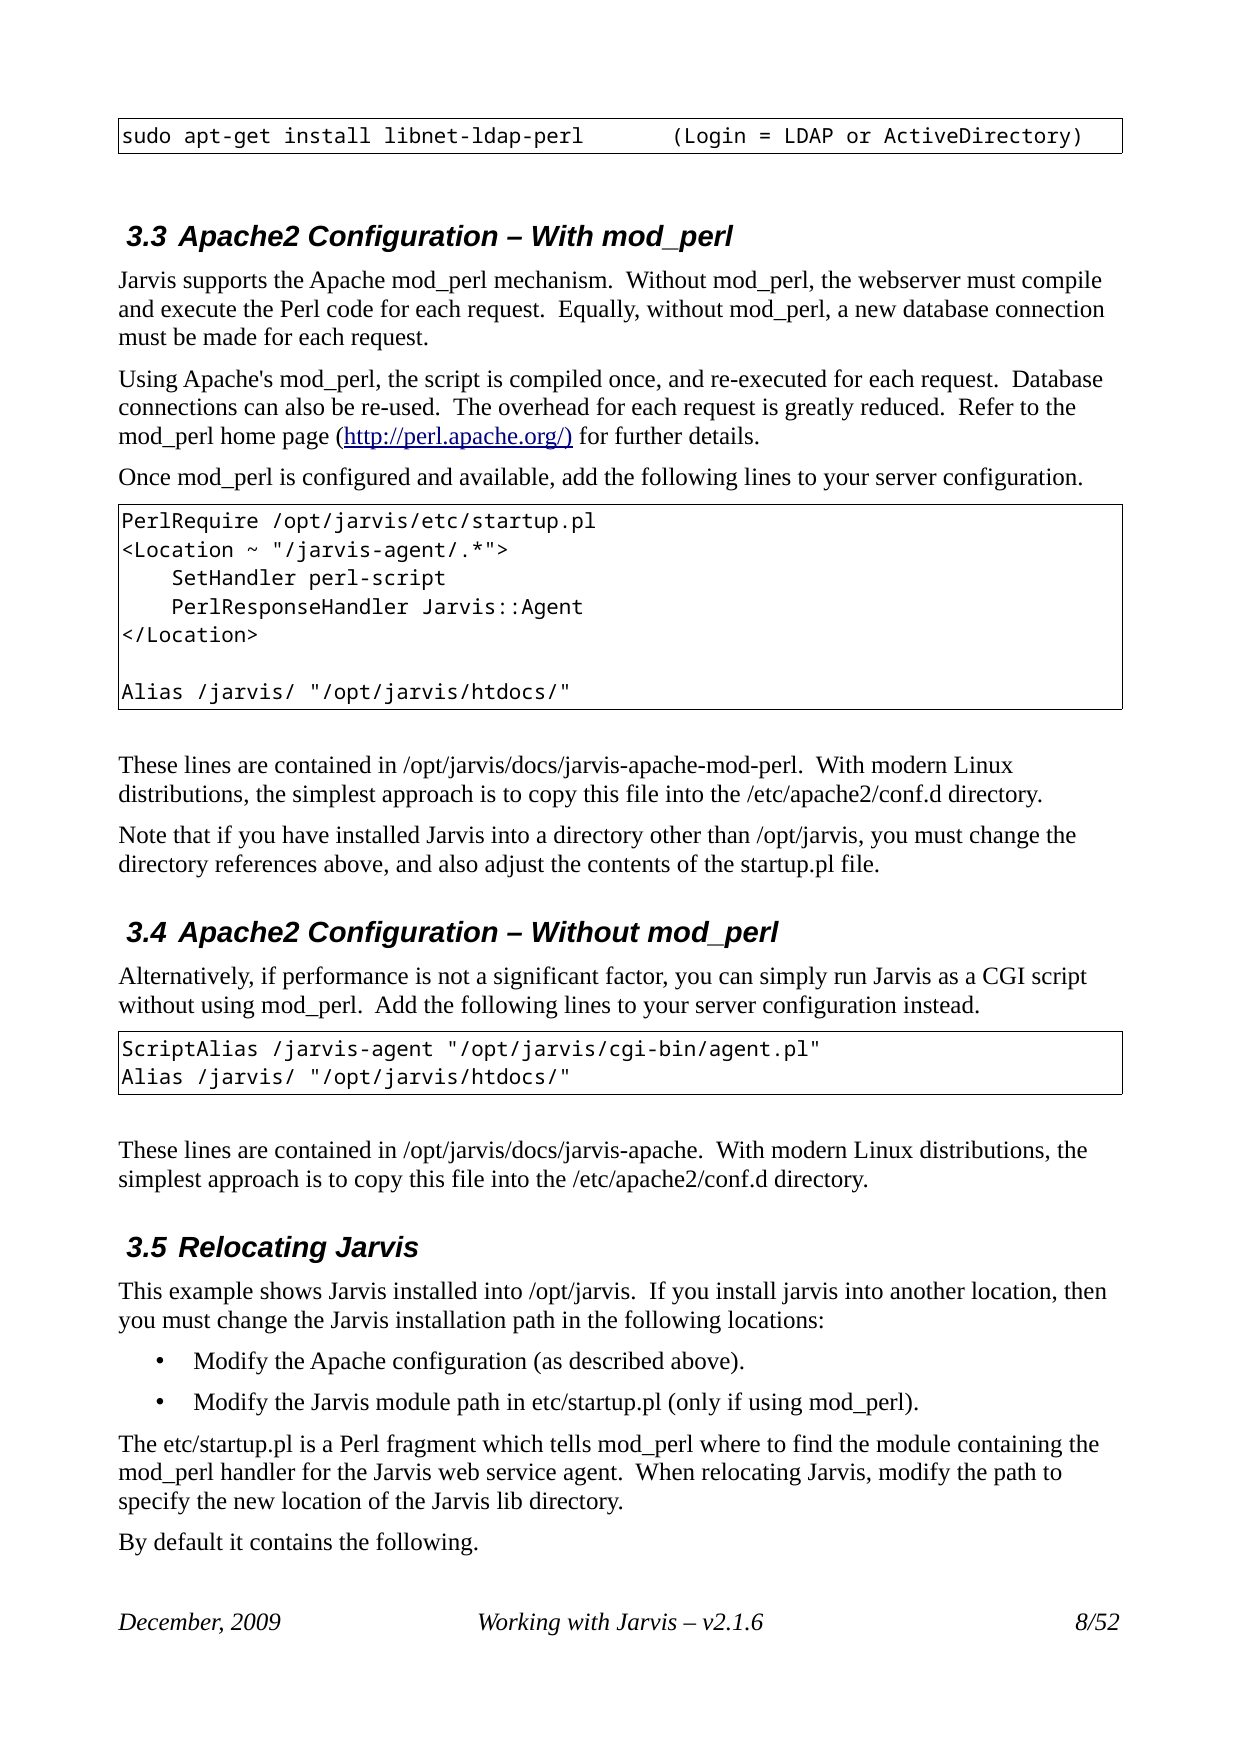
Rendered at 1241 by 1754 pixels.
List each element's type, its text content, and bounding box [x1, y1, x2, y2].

text Jarvis supports the Apache mod_perl mechanism. Without mod_perl, the webserver must compile and execute the Perl code for each request. Equally, without mod_perl, a new database connection must be made for each request. [118, 265, 1122, 351]
text Alias /jarvis/ "/opt/jarvis/htdocs/" [119, 1059, 1122, 1094]
text Once mod_perl is configured and available, add the following lines to your server configuration. [118, 462, 1122, 491]
text sudo apt-get install libnet-ldap-perl (Login = LDAP or ActiveDirectory) [119, 119, 1122, 153]
text SetHandler perl-script [119, 561, 1122, 589]
subtitle Relocating Jarvis [118, 1230, 1122, 1264]
text These lines are contained in /opt/jarvis/docs/jarvis-apache-mod-perl. With modern Linux distributions, the simplest approach is to copy this file into the /etc/apache2/conf.d directory. [118, 750, 1122, 807]
text PerlResponseHandler Jarvis::Agent [119, 589, 1122, 617]
text This example shows Jarvis installed into /opt/jarvis. If you install jarvis into another location, then you must change the Jarvis installation path in the following locations: [118, 1276, 1122, 1334]
text </Location> [119, 617, 1122, 649]
text Alias /jarvis/ "/opt/jarvis/htdocs/" [119, 674, 1122, 709]
text <Location ~ "/jarvis-agent/.*"> [119, 532, 1122, 561]
text By default it contains the following. [118, 1527, 1122, 1556]
text ScriptAlias /jarvis-agent "/opt/jarvis/cgi-bin/agent.pl" [119, 1032, 1122, 1059]
text Using Apache's mod_perl, the script is compiled once, and re-executed for each request. Database connections can also be re-used. The overhead for each request is greatly reduced. Refer to the mod_perl home page (http://perl.apache.org/) for further details. [118, 364, 1122, 450]
text Note that if you have installed Jarvis into a directory other than /opt/jarvis, you must change the directory references above, and also adjust the contents of the startup.pl file. [118, 820, 1122, 877]
text These lines are contained in /opt/jarvis/docs/jarvis-apache. With modern Linux distributions, the simplest approach is to copy this file into the /etc/apache2/conf.d directory. [118, 1135, 1122, 1193]
subtitle Apache2 Configuration – Without mod_perl [118, 915, 1122, 948]
text PerlRequire /opt/jarvis/etc/startup.pl [119, 505, 1122, 532]
text The etc/startup.pl is a Perl fragment which tells mod_perl where to find the module containing the mod_perl handler for the Jarvis web service agent. When relocating Jarvis, modify the path to specify the new location of the Jarvis lib directory. [118, 1429, 1122, 1515]
list Modify the Apache configuration (as described above). [156, 1346, 1122, 1375]
list Modify the Jarvis module path in etc/startup.pl (only if using mod_perl). [156, 1387, 1122, 1416]
subtitle Apache2 Configuration – With mod_perl [118, 219, 1122, 252]
text Alternatively, if performance is not a significant factor, you can simply run Jarvis as a CGI script without using mod_perl. Add the following lines to your server configuration instead. [118, 961, 1122, 1018]
